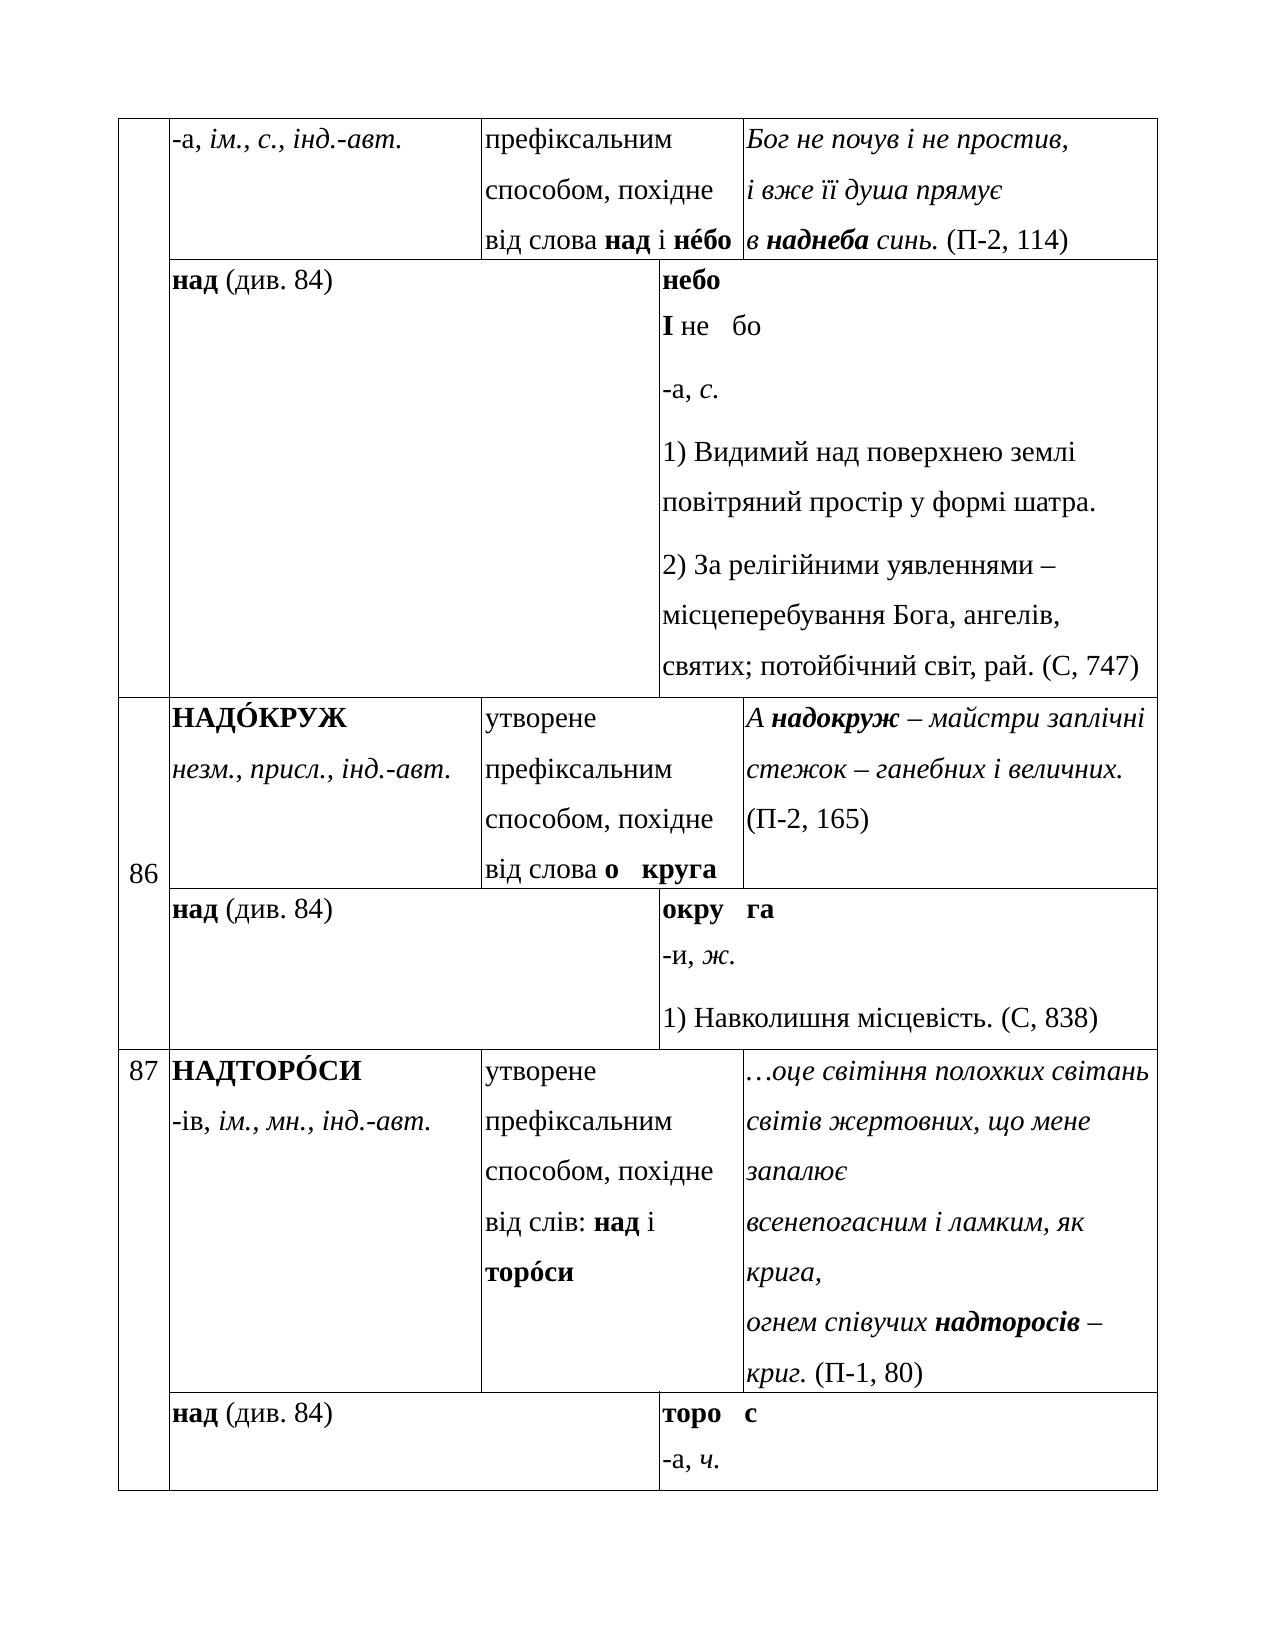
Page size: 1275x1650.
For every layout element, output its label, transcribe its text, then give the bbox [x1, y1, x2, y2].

table_cell префіксальним способом, похідне від слова над і нéбо [482, 119, 743, 259]
table_cell утворене префіксальним способом, похідне від слова округа [482, 698, 743, 888]
table_cell -а, ім., с., інд.-авт. [170, 119, 481, 259]
table_cell торос -а, ч. [660, 1393, 1157, 1490]
table_cell НадÓкруж незм., присл., інд.-авт. [170, 698, 481, 888]
table_cell - Бог не почув і не простив, і вже її душа прямує в наднеба синь. (П‑2, 114) [744, 119, 1157, 259]
table_cell утворене префіксальним способом, похідне від слів: над і торóси [482, 1050, 743, 1391]
table_cell [119, 119, 169, 697]
table_cell над (див. 84) [170, 889, 659, 1049]
table_cell А надокруж – майстри заплічні стежок – ганебних і величних. (П‑2, 165) [744, 698, 1157, 888]
table_cell небо I небо -а, с. 1) Видимий над поверхнею землі повітряний простір у формі шатра. 2) За релігійними уявленнями – місцеперебування Бога, ангелів, святих; потойбічний світ, рай. (С, 747) [660, 260, 1157, 697]
table_cell 87 [119, 1050, 169, 1490]
table_cell округа -и, ж. 1) Навколишня місцевість. (С, 838) [660, 889, 1157, 1049]
table_cell 86 [119, 698, 169, 1049]
table_cell Надторóси -ів, ім., мн., інд.-авт. [170, 1050, 481, 1391]
table_cell над (див. 84) [170, 1393, 659, 1490]
table_cell над (див. 84) [170, 260, 659, 697]
table_cell …оце світіння полохких світань світів жертовних, що мене запалює всенепогасним і ламким, як крига, огнем співучих надторосів – криг. (П‑1, 80) [744, 1050, 1157, 1391]
